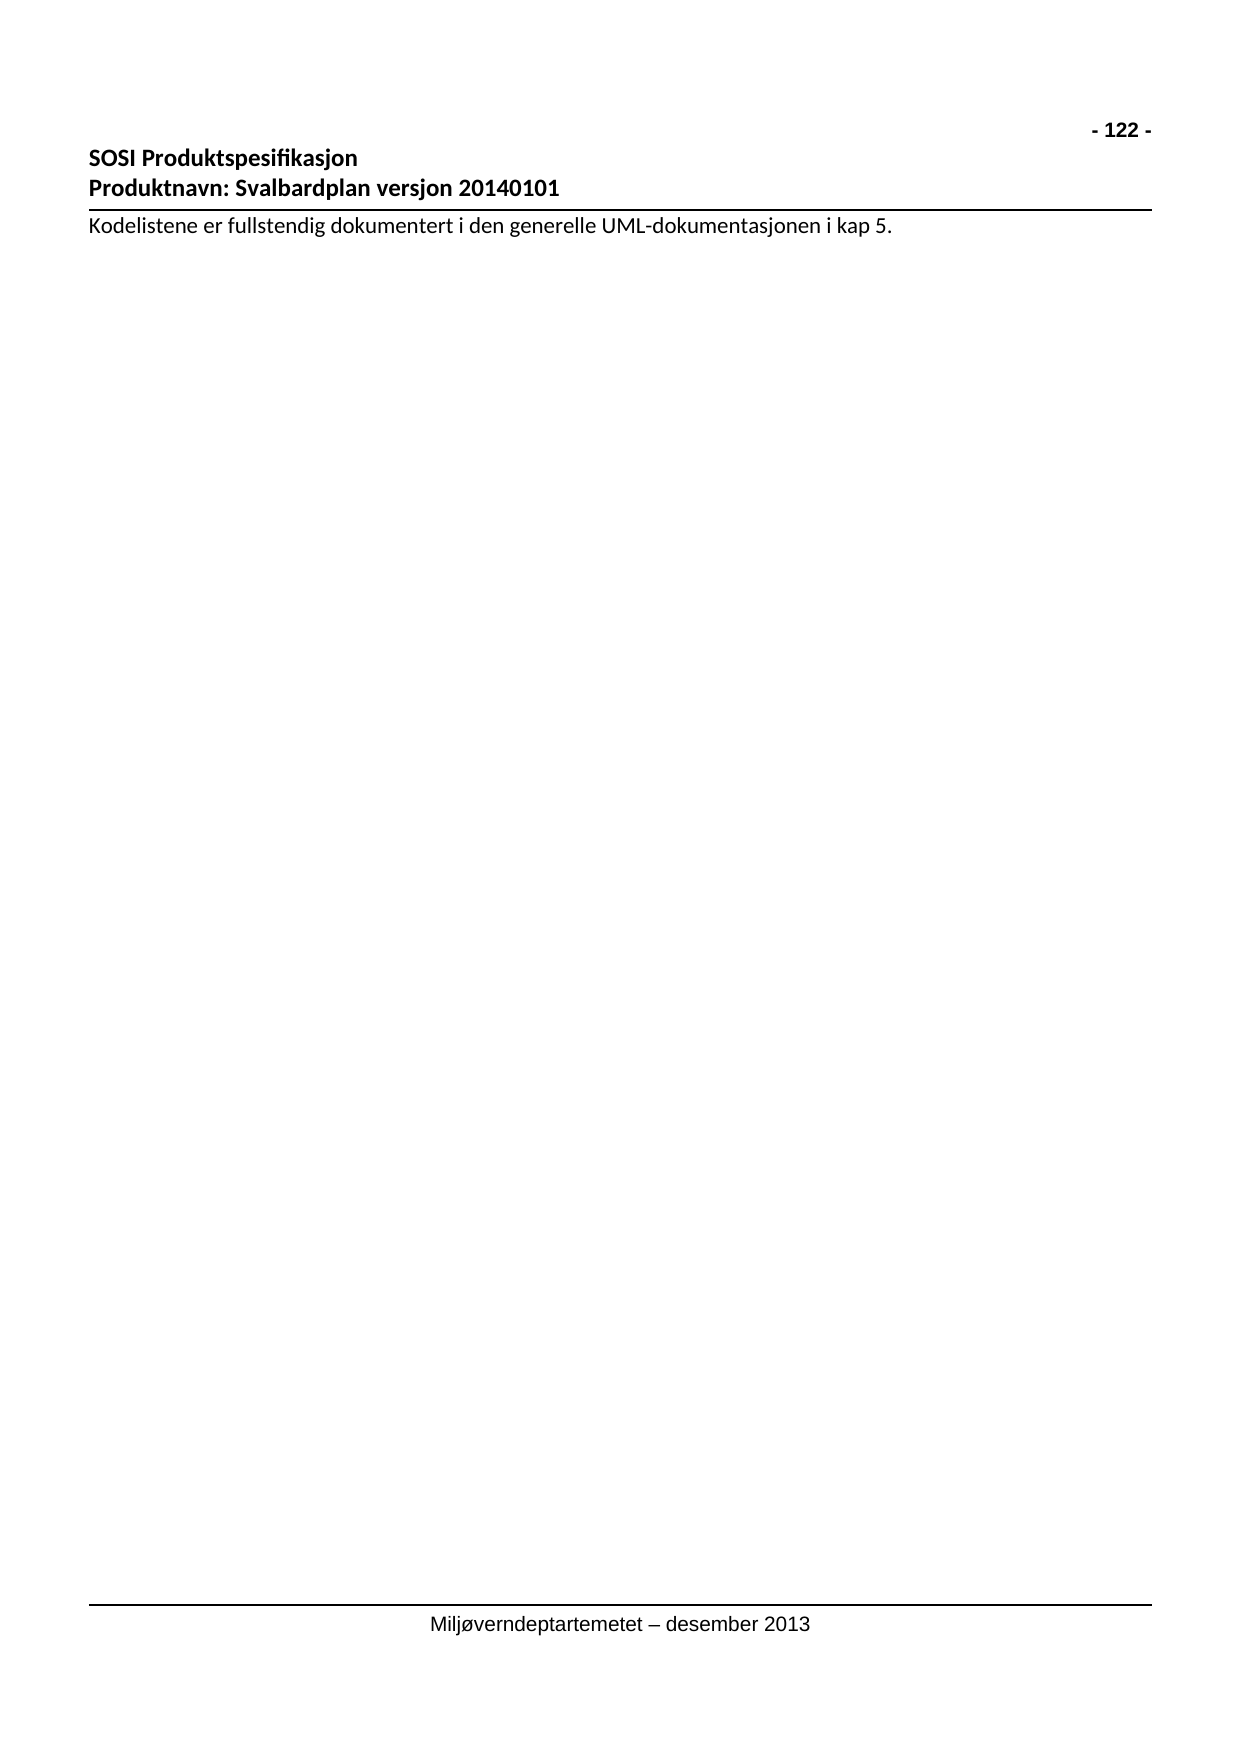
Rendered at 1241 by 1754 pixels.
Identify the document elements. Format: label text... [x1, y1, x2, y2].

text Kodelistene er fullstendig dokumentert i den generelle UML-dokumentasjonen i kap 5. [89, 211, 1152, 239]
